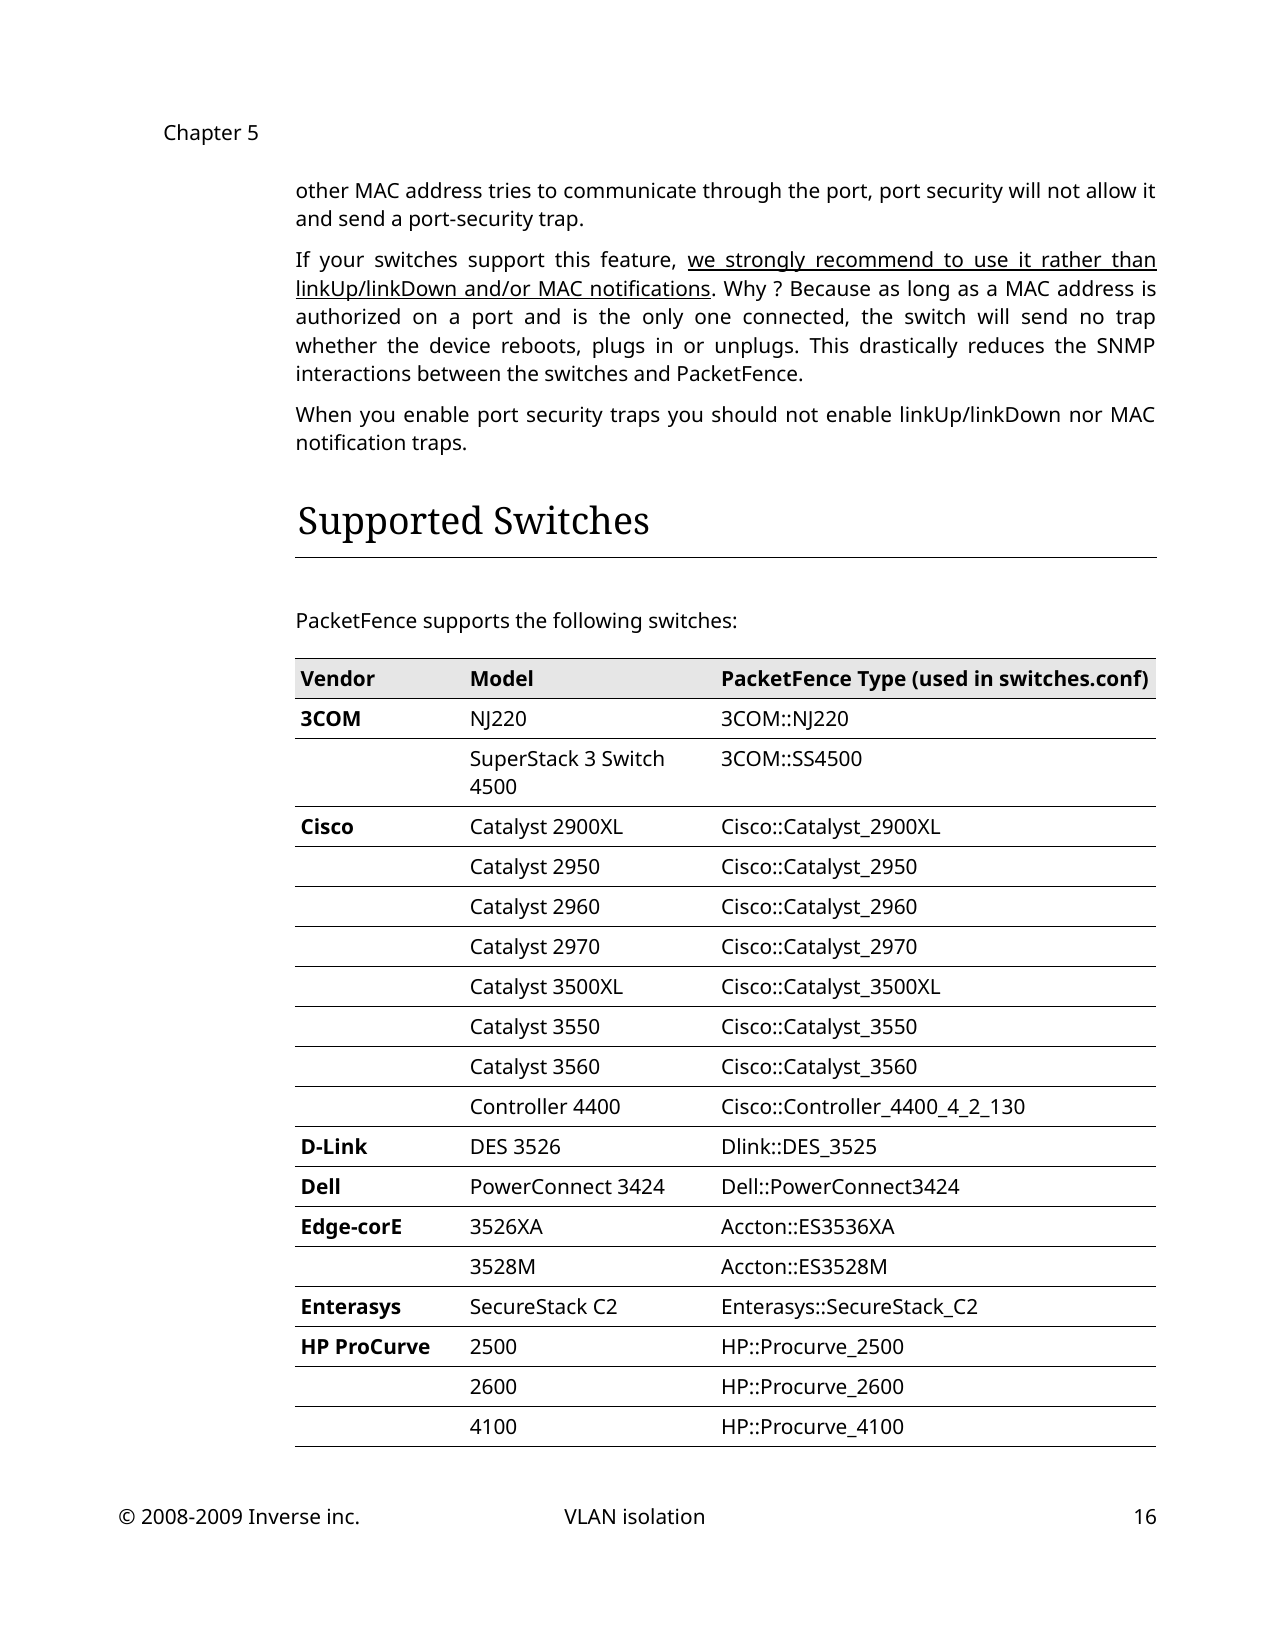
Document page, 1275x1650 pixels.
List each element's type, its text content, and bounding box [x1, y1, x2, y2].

table_cell Enterasys [295, 1287, 464, 1326]
table_cell D-Link [295, 1127, 464, 1166]
table_cell 3COM::NJ220 [715, 699, 1156, 738]
table_cell Cisco::Catalyst_2970 [715, 927, 1156, 966]
table_cell Dell [295, 1167, 464, 1206]
table_cell 4100 [464, 1407, 715, 1446]
table_cell SuperStack 3 Switch 4500 [464, 739, 715, 806]
table_cell Catalyst 3550 [464, 1007, 715, 1046]
table_cell Cisco::Catalyst_2960 [715, 887, 1156, 926]
table_cell Cisco::Controller_4400_4_2_130 [715, 1087, 1156, 1126]
table_cell [295, 967, 464, 1006]
table_cell [295, 1247, 464, 1286]
table_cell Catalyst 2960 [464, 887, 715, 926]
table_cell 3528M [464, 1247, 715, 1286]
table_cell Accton::ES3536XA [715, 1207, 1156, 1246]
text PacketFence supports the following switches: [295, 606, 1157, 634]
table_cell Cisco::Catalyst_2950 [715, 847, 1156, 886]
table_cell HP ProCurve [295, 1327, 464, 1366]
table_cell [295, 847, 464, 886]
table_cell PowerConnect 3424 [464, 1167, 715, 1206]
table_cell Controller 4400 [464, 1087, 715, 1126]
table_cell Catalyst 3500XL [464, 967, 715, 1006]
table_cell HP::Procurve_2500 [715, 1327, 1156, 1366]
subtitle Supported Switches [295, 494, 1157, 557]
table_cell NJ220 [464, 699, 715, 738]
table_header Model [464, 659, 715, 698]
table_cell HP::Procurve_4100 [715, 1407, 1156, 1446]
table_cell Cisco::Catalyst_3500XL [715, 967, 1156, 1006]
table_cell Catalyst 2900XL [464, 807, 715, 846]
table_header PacketFence Type (used in switches.conf) [715, 659, 1156, 698]
table_cell Accton::ES3528M [715, 1247, 1156, 1286]
text When you enable port security traps you should not enable linkUp/linkDown nor MAC notification traps. [295, 400, 1157, 457]
table_cell Cisco [295, 807, 464, 846]
table_cell Cisco::Catalyst_3560 [715, 1047, 1156, 1086]
table_cell Dlink::DES_3525 [715, 1127, 1156, 1166]
table_cell [295, 927, 464, 966]
table_cell [295, 1087, 464, 1126]
table_cell [295, 887, 464, 926]
table_cell 3COM [295, 699, 464, 738]
table_cell Cisco::Catalyst_2900XL [715, 807, 1156, 846]
table_cell Dell::PowerConnect3424 [715, 1167, 1156, 1206]
table_cell 3526XA [464, 1207, 715, 1246]
table_cell 2500 [464, 1327, 715, 1366]
table_cell Enterasys::SecureStack_C2 [715, 1287, 1156, 1326]
table_cell [295, 1047, 464, 1086]
table_cell [295, 1007, 464, 1046]
table_cell Catalyst 3560 [464, 1047, 715, 1086]
table_cell Catalyst 2950 [464, 847, 715, 886]
text other MAC address tries to communicate through the port, port security will not allow it and send a port-security trap. [295, 176, 1157, 233]
table_header Vendor [295, 659, 464, 698]
table_cell Edge-corE [295, 1207, 464, 1246]
table_cell Cisco::Catalyst_3550 [715, 1007, 1156, 1046]
table_cell [295, 739, 464, 806]
text If your switches support this feature, we strongly recommend to use it rather than linkUp/linkDown and/or MAC notifications. Why ? Because as long as a MAC address is authorized on a port and is the only one connected, the switch will send no trap whether the device reboots, plugs in or unplugs. This drastically reduces the SNMP interactions between the switches and PacketFence. [295, 245, 1157, 388]
table_cell [295, 1407, 464, 1446]
table_cell Catalyst 2970 [464, 927, 715, 966]
table_cell 3COM::SS4500 [715, 739, 1156, 806]
table_cell [295, 1367, 464, 1406]
table_cell SecureStack C2 [464, 1287, 715, 1326]
table_cell DES 3526 [464, 1127, 715, 1166]
table_cell HP::Procurve_2600 [715, 1367, 1156, 1406]
table_cell 2600 [464, 1367, 715, 1406]
